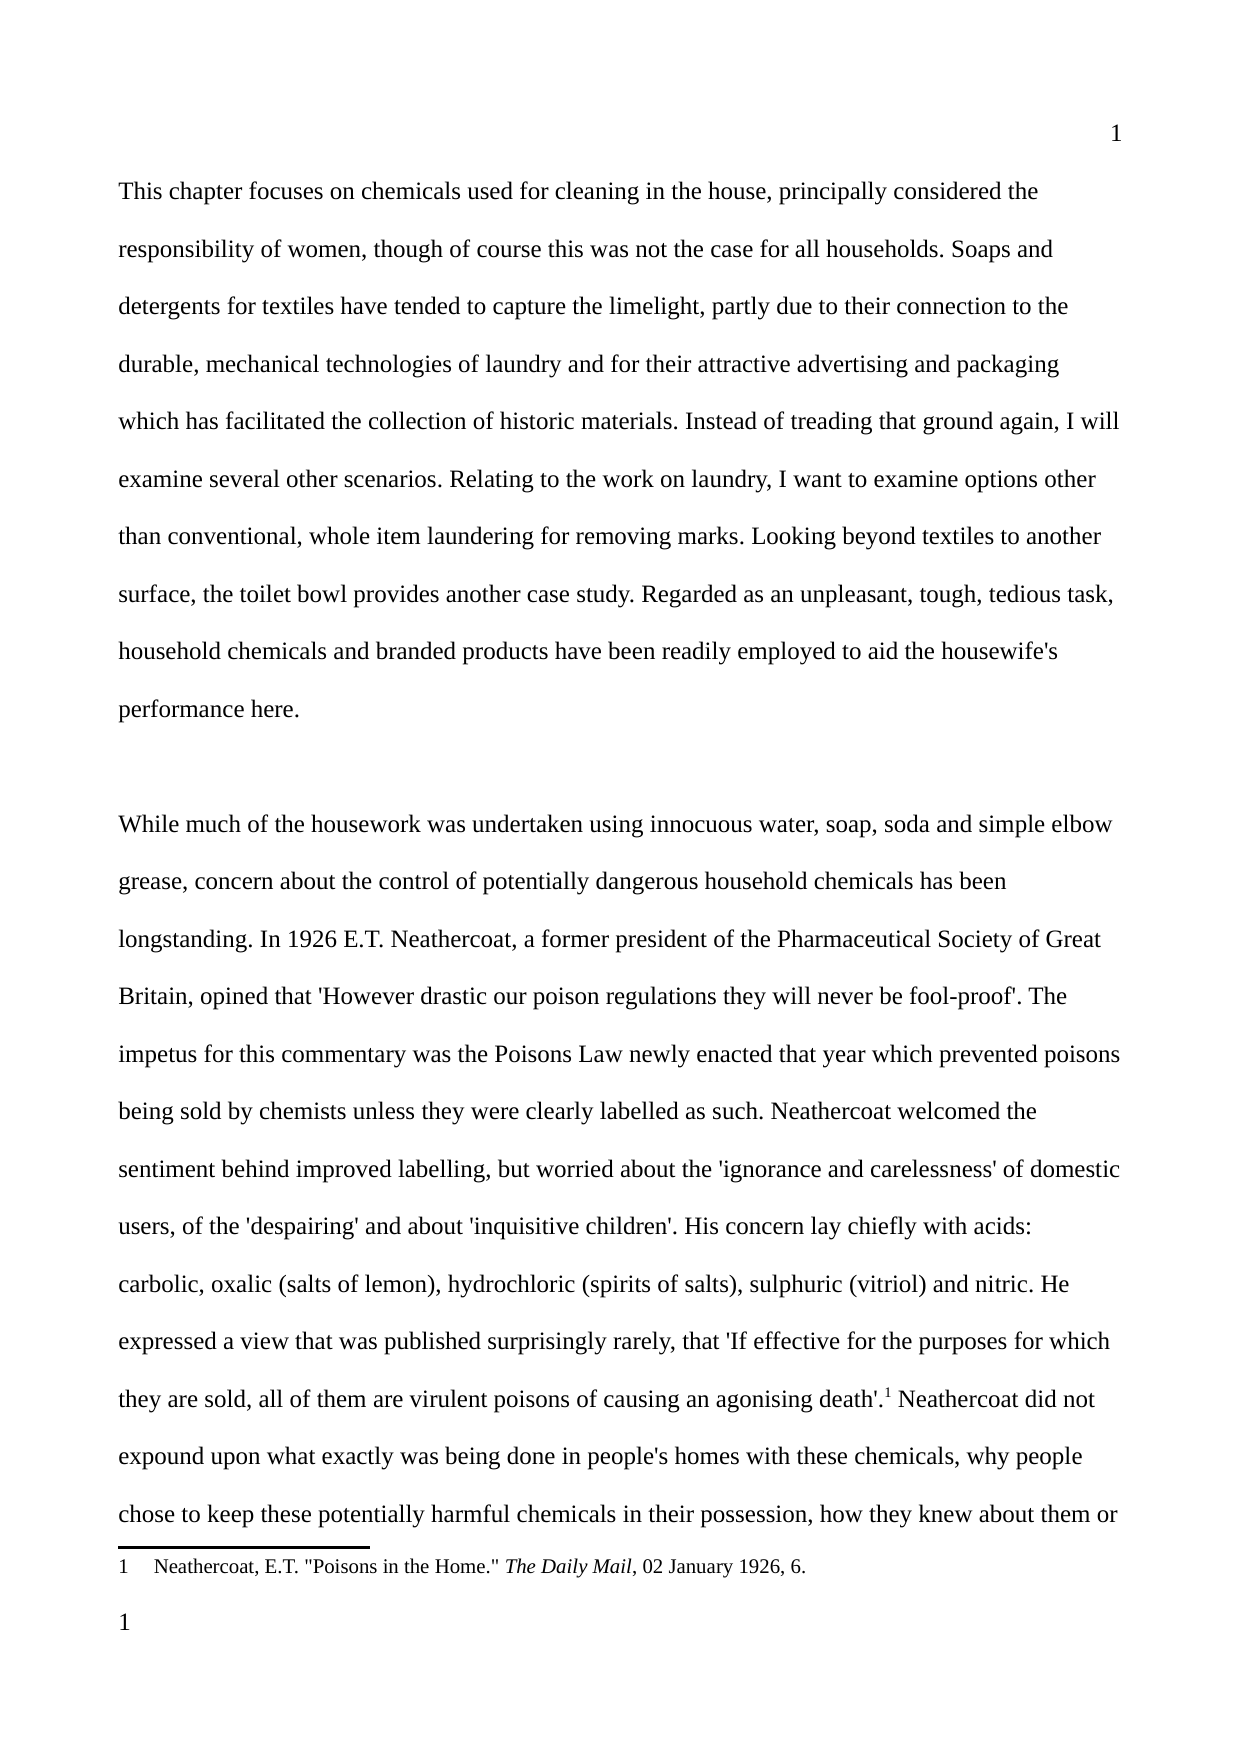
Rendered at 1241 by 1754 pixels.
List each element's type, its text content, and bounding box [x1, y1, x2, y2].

text Neathercoat, E.T. "Poisons in the Home." The Daily Mail, 02 January 1926, 6. [118, 1553, 1122, 1578]
text While much of the housework was undertaken using innocuous water, soap, soda and simple elbow grease, concern about the control of potentially dangerous household chemicals has been longstanding. In 1926 E.T. Neathercoat, a former president of the Pharmaceutical Society of Great Britain, opined that 'However drastic our poison regulations they will never be fool-proof'. The impetus for this commentary was the Poisons Law newly enacted that year which prevented poisons being sold by chemists unless they were clearly labelled as such. Neathercoat welcomed the sentiment behind improved labelling, but worried about the 'ignorance and carelessness' of domestic users, of the 'despairing' and about 'inquisitive children'. His concern lay chiefly with acids: carbolic, oxalic (salts of lemon), hydrochloric (spirits of salts), sulphuric (vitriol) and nitric. He expressed a view that was published surprisingly rarely, that 'If effective for the purposes for which they are sold, all of them are virulent poisons of causing an agonising death'. Neathercoat did not expound upon what exactly was being done in people's homes with these chemicals, why people chose to keep these potentially harmful chemicals in their possession, how they knew about them or [118, 809, 1122, 1528]
text This chapter focuses on chemicals used for cleaning in the house, principally considered the responsibility of women, though of course this was not the case for all households. Soaps and detergents for textiles have tended to capture the limelight, partly due to their connection to the durable, mechanical technologies of laundry and for their attractive advertising and packaging which has facilitated the collection of historic materials. Instead of treading that ground again, I will examine several other scenarios. Relating to the work on laundry, I want to examine options other than conventional, whole item laundering for removing marks. Looking beyond textiles to another surface, the toilet bowl provides another case study. Regarded as an unpleasant, tough, tedious task, household chemicals and branded products have been readily employed to aid the housewife's performance here. [118, 176, 1122, 723]
